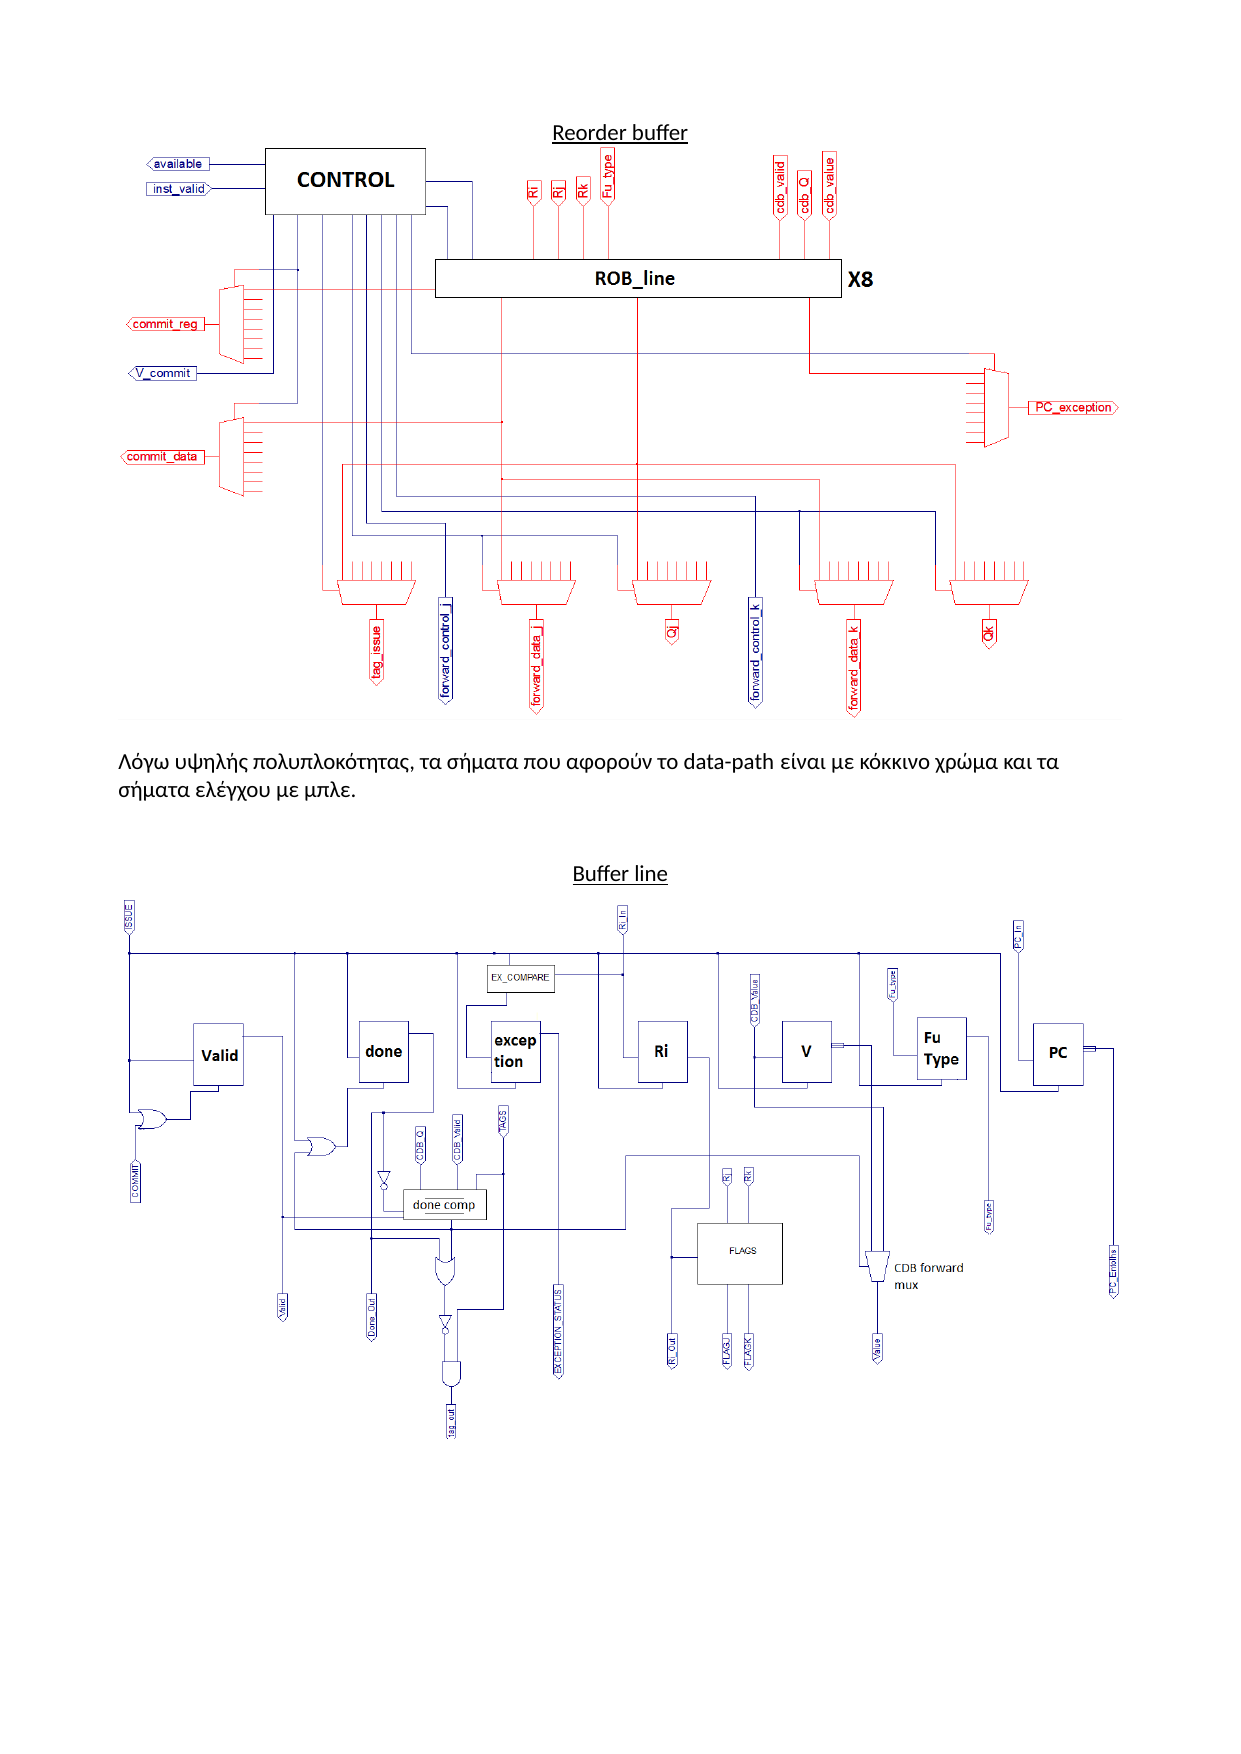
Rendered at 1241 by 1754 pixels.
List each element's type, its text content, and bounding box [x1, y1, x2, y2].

text Buffer line [118, 859, 1122, 888]
text Reorder buffer [118, 118, 1122, 146]
picture [118, 146, 1123, 720]
picture [121, 891, 1119, 1439]
text Λόγω υψηλής πολυπλοκότητας, τα σήματα που αφορούν το data-path είναι με κόκκινο χρώμα και τα σήματα ελέγχου με μπλε. [118, 747, 1122, 803]
